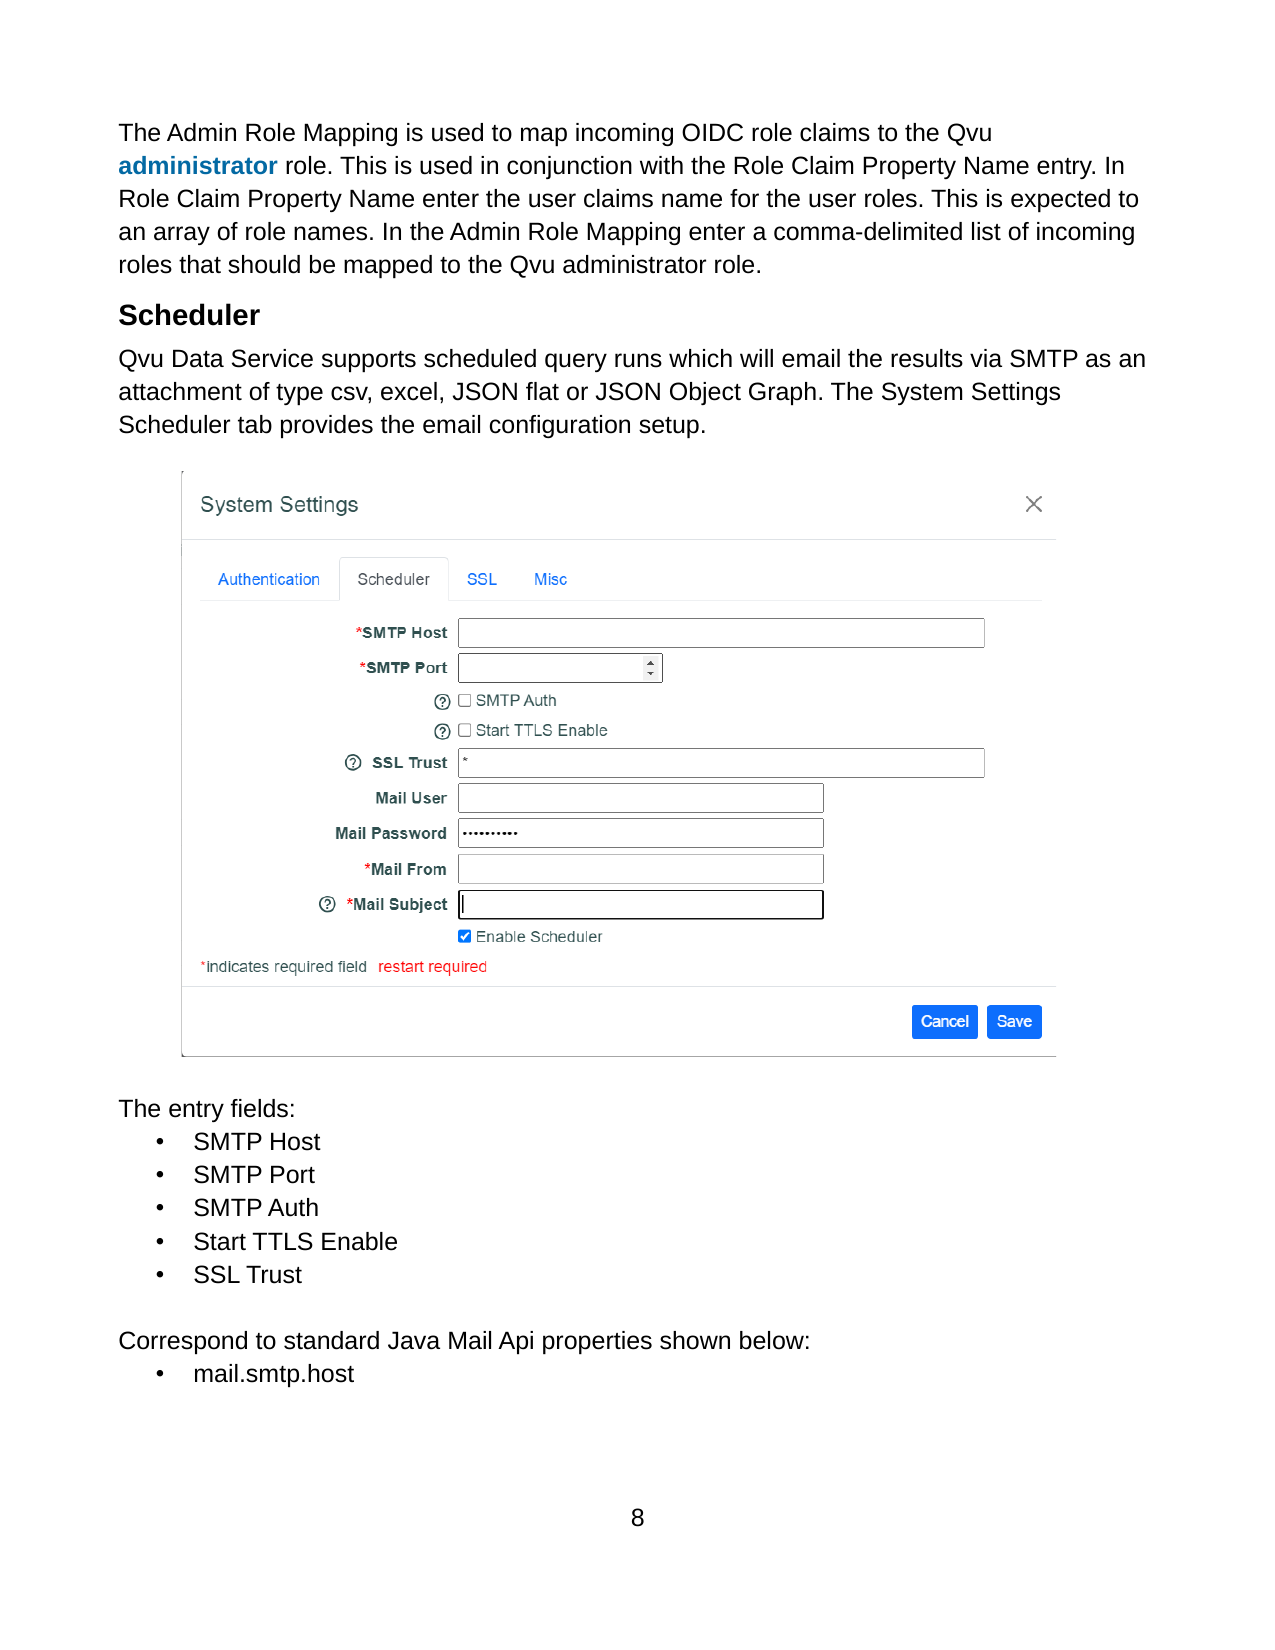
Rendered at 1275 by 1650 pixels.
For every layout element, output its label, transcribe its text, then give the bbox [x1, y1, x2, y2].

list SSL Trust [156, 1260, 1157, 1288]
list SMTP Auth [156, 1193, 1157, 1222]
picture [181, 471, 1057, 1057]
list mail.smtp.host [156, 1359, 1157, 1388]
text Correspond to standard Java Mail Api properties shown below: [118, 1326, 1157, 1354]
text Qvu Data Service supports scheduled query runs which will email the results via SMTP as an attachment of type csv, excel, JSON flat or JSON Object Graph. The System Settings Scheduler tab provides the email configuration setup. [118, 344, 1157, 439]
list SMTP Host [156, 1127, 1157, 1156]
subtitle Scheduler [118, 298, 1157, 332]
list SMTP Port [156, 1160, 1157, 1189]
text The Admin Role Mapping is used to map incoming OIDC role claims to the Qvu administrator role. This is used in conjunction with the Role Claim Property Name entry. In Role Claim Property Name enter the user claims name for the user roles. This is expected to an array of role names. In the Admin Role Mapping enter a comma-delimited list of incoming roles that should be mapped to the Qvu administrator role. [118, 118, 1157, 279]
list Start TTLS Enable [156, 1227, 1157, 1255]
text The entry fields: [118, 1094, 1157, 1123]
